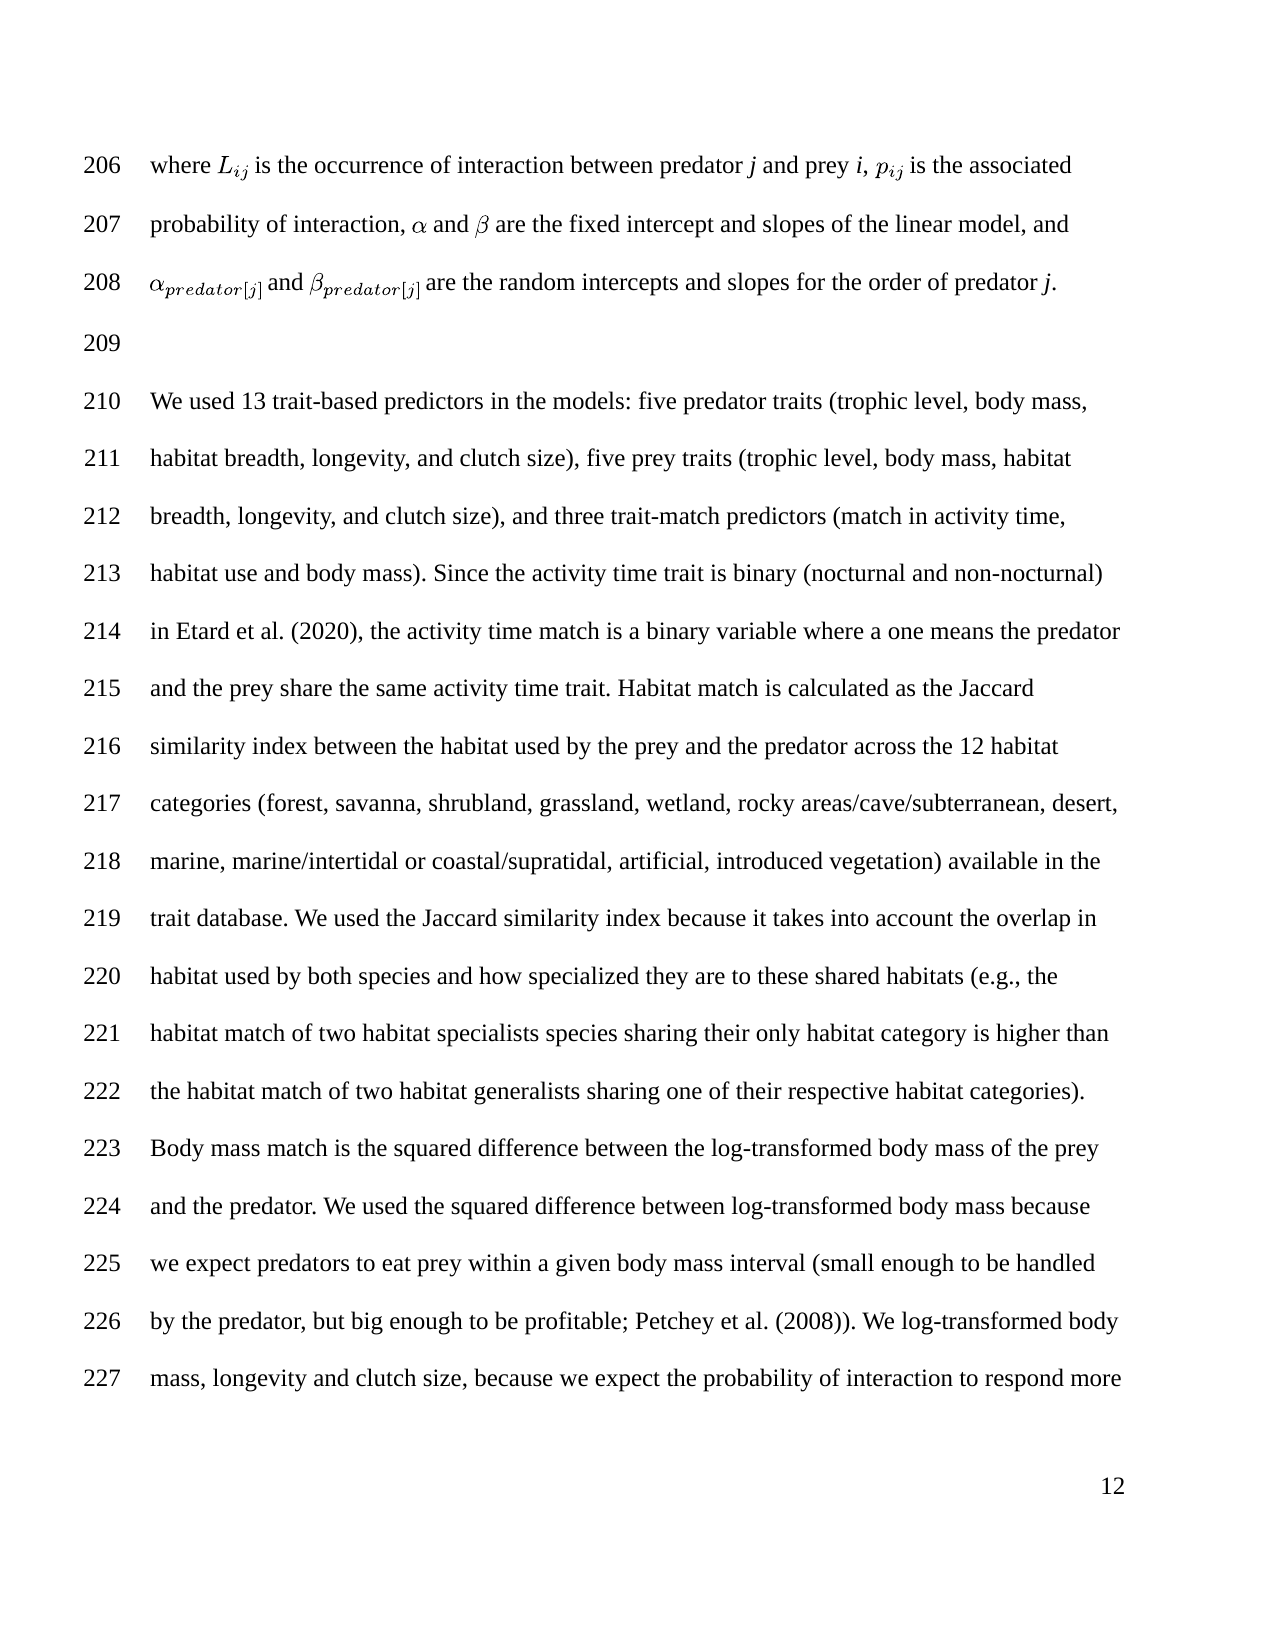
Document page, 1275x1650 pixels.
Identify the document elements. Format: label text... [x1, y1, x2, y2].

text We used 13 trait-based predictors in the models: five predator traits (trophic level, body mass, habitat breadth, longevity, and clutch size), five prey traits (trophic level, body mass, habitat breadth, longevity, and clutch size), and three trait-match predictors (match in activity time, habitat use and body mass). Since the activity time trait is binary (nocturnal and non-nocturnal) in Etard et al. (2020), the activity time match is a binary variable where a one means the predator and the prey share the same activity time trait. Habitat match is calculated as the Jaccard similarity index between the habitat used by the prey and the predator across the 12 habitat categories (forest, savanna, shrubland, grassland, wetland, rocky areas/cave/subterranean, desert, marine, marine/intertidal or coastal/supratidal, artificial, introduced vegetation) available in the trait database. We used the Jaccard similarity index because it takes into account the overlap in habitat used by both species and how specialized they are to these shared habitats (e.g., the habitat match of two habitat specialists species sharing their only habitat category is higher than the habitat match of two habitat generalists sharing one of their respective habitat categories). Body mass match is the squared difference between the log-transformed body mass of the prey and the predator. We used the squared difference between log-transformed body mass because we expect predators to eat prey within a given body mass interval (small enough to be handled by the predator, but big enough to be profitable; Petchey et al. (2008)). We log-transformed body mass, longevity and clutch size, because we expect the probability of interaction to respond more [150, 386, 1125, 1392]
text where is the occurrence of interaction between predator j and prey i, is the associated probability of interaction, and are the fixed intercept and slopes of the linear model, and and are the random intercepts and slopes for the order of predator j. [150, 150, 1125, 299]
